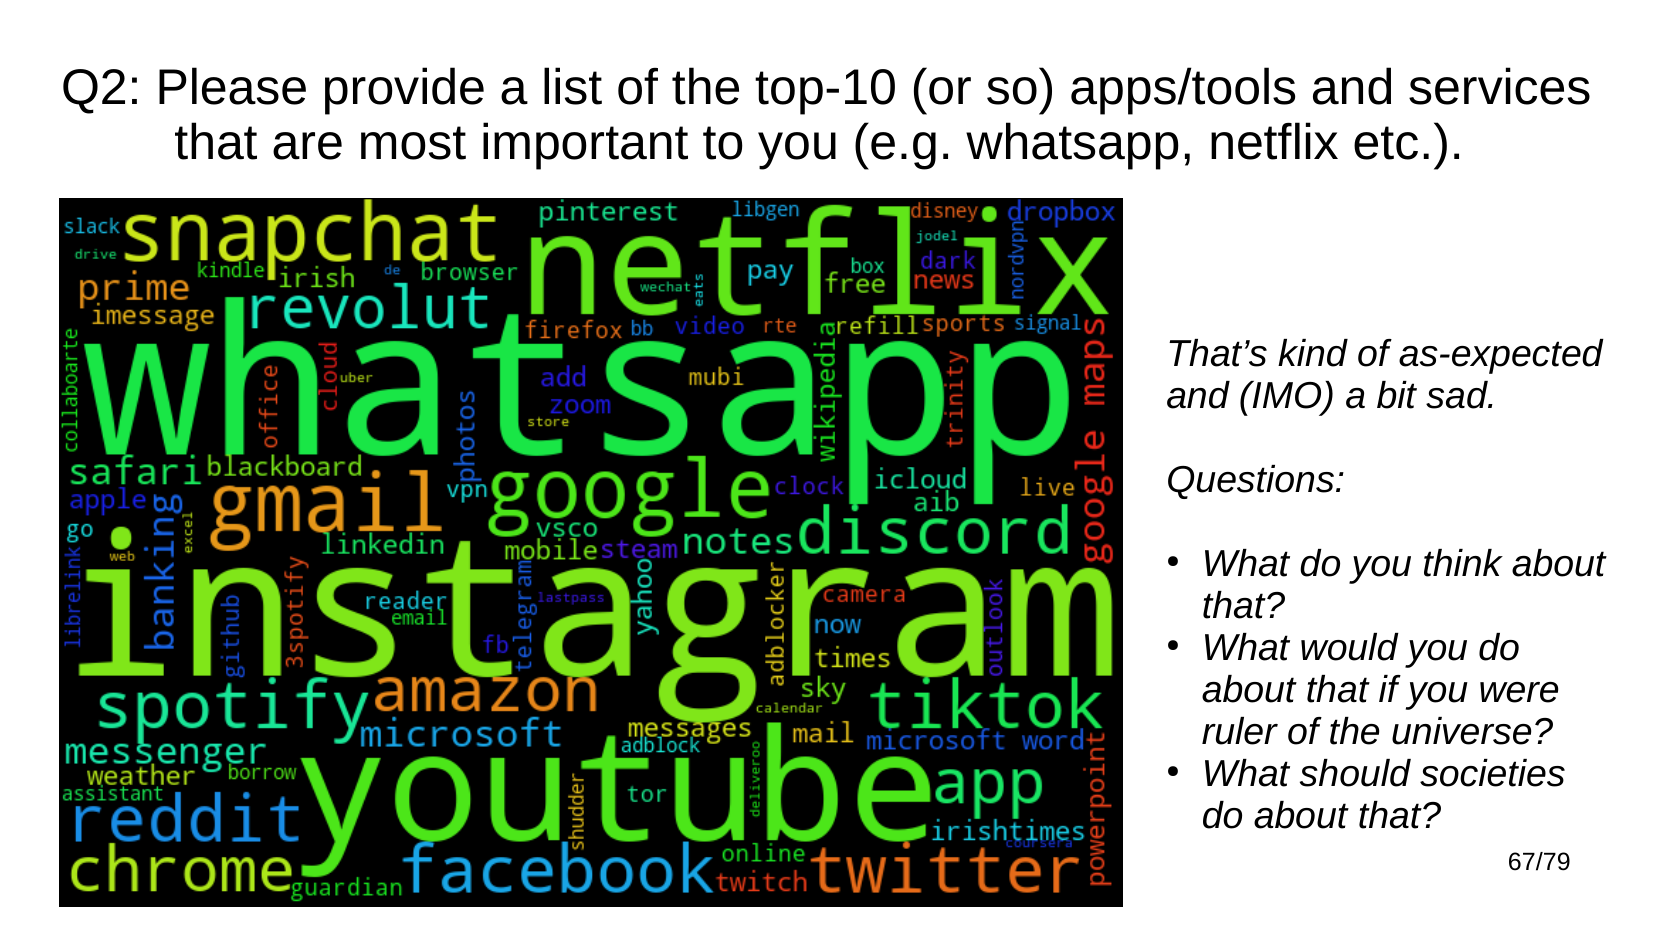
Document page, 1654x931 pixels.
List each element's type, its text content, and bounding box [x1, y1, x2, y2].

text_box That’s kind of as-expected and (IMO) a bit sad. Questions: What do you think about that? What would you do about that if you were ruler of the universe? What should societies do about that? [1151, 324, 1625, 886]
title Q2: Please provide a list of the top-10 (or so) apps/tools and services that are most important to you (e.g. whatsapp, netflix etc.). [29, 31, 1625, 199]
picture [59, 198, 1123, 908]
